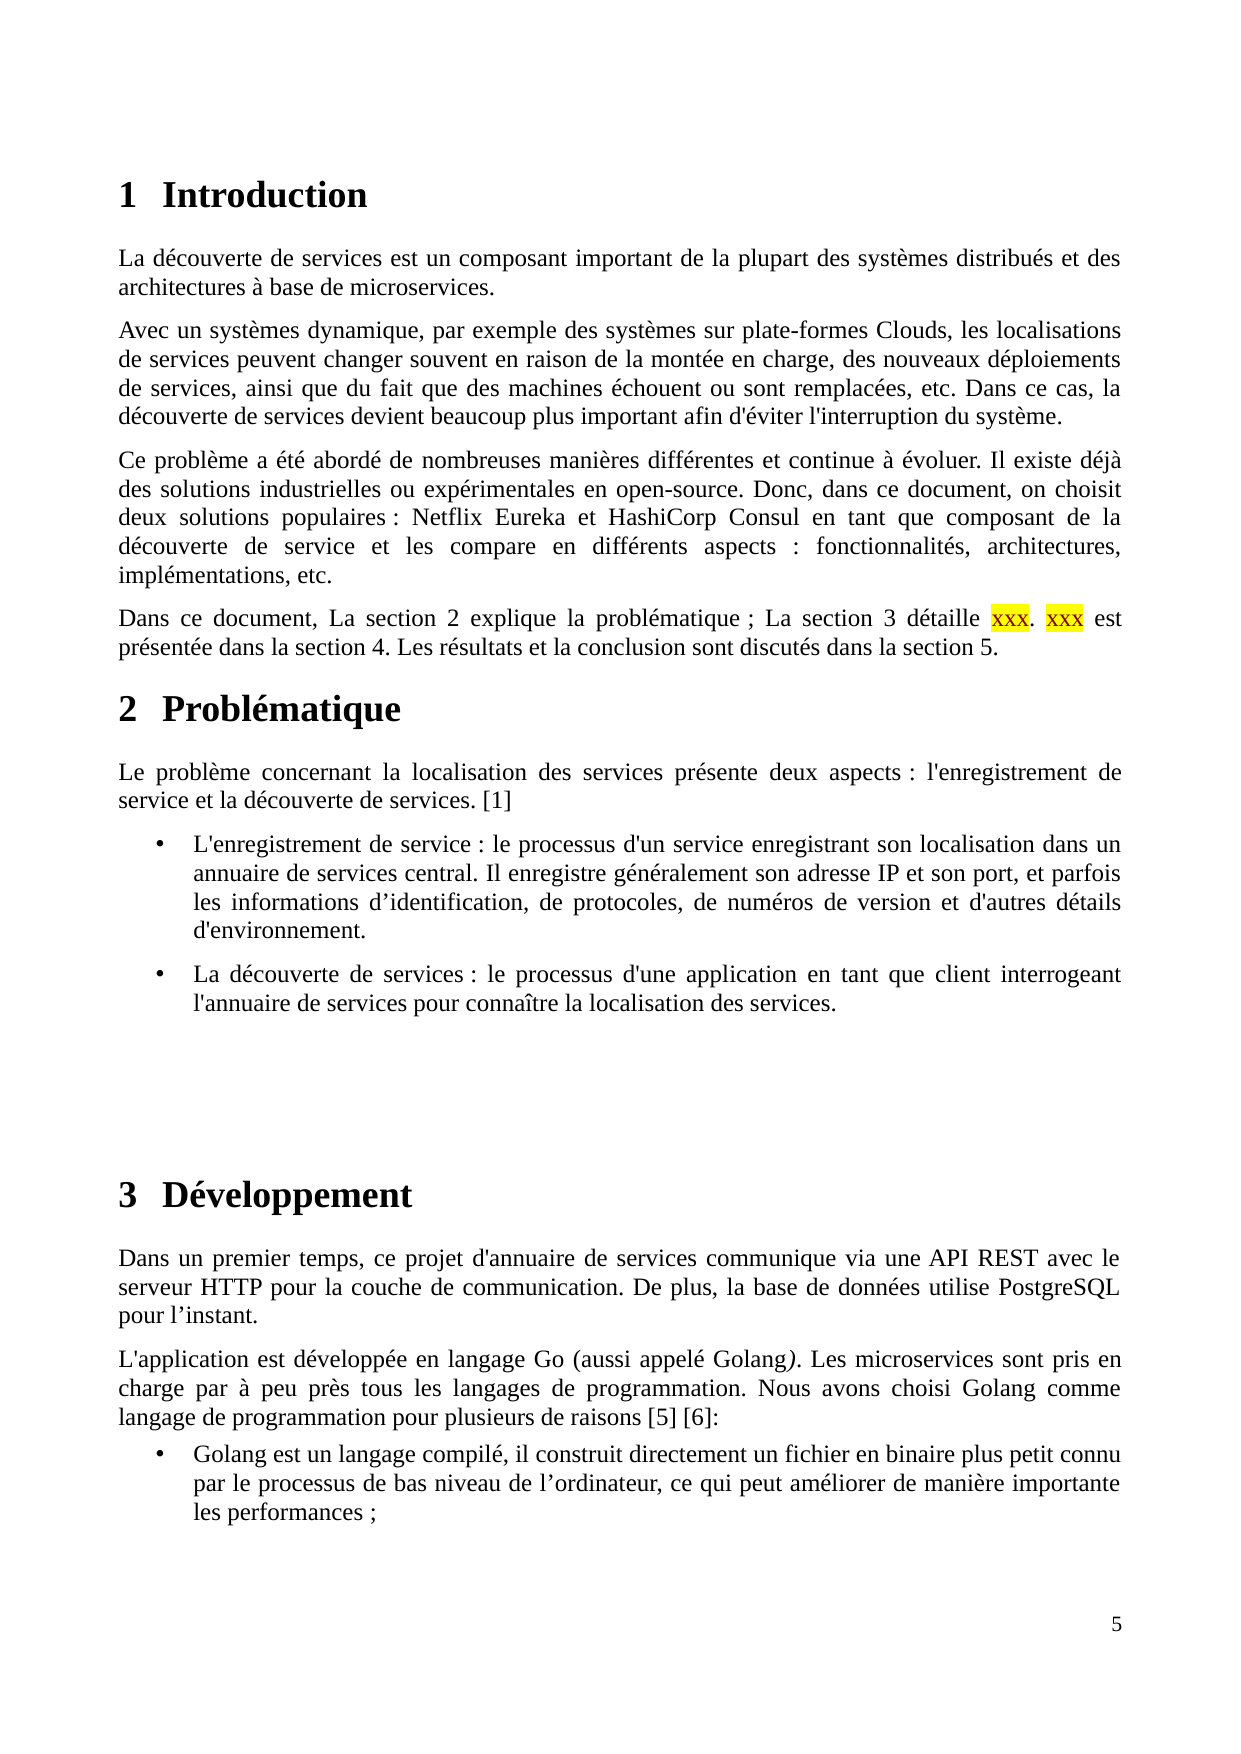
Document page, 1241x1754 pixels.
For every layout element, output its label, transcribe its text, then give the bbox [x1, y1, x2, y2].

text Ce problème a été abordé de nombreuses manières différentes et continue à évoluer. Il existe déjà des solutions industrielles ou expérimentales en open-source. Donc, dans ce document, on choisit deux solutions populaires : Netflix Eureka et HashiCorp Consul en tant que composant de la découverte de service et les compare en différents aspects : fonctionnalités, architectures, implémentations, etc. [118, 445, 1122, 589]
subtitle Problématique [118, 686, 1122, 729]
list Golang est un langage compilé, il construit directement un fichier en binaire plus petit connu par le processus de bas niveau de l’ordinateur, ce qui peut améliorer de manière importante les performances ; [156, 1439, 1122, 1525]
text Dans un premier temps, ce projet d'annuaire de services communique via une API REST avec le serveur HTTP pour la couche de communication. De plus, la base de données utilise PostgreSQL pour l’instant. [118, 1243, 1122, 1329]
text La découverte de services est un composant important de la plupart des systèmes distribués et des architectures à base de microservices. [118, 243, 1122, 300]
list L'enregistrement de service : le processus d'un service enregistrant son localisation dans un annuaire de services central. Il enregistre généralement son adresse IP et son port, et parfois les informations d’identification, de protocoles, de numéros de version et d'autres détails d'environnement. [156, 829, 1122, 944]
subtitle Introduction [118, 172, 1122, 216]
text Avec un systèmes dynamique, par exemple des systèmes sur plate-formes Clouds, les localisations de services peuvent changer souvent en raison de la montée en charge, des nouveaux déploiements de services, ainsi que du fait que des machines échouent ou sont remplacées, etc. Dans ce cas, la découverte de services devient beaucoup plus important afin d'éviter l'interruption du système. [118, 315, 1122, 430]
list La découverte de services : le processus d'une application en tant que client interrogeant l'annuaire de services pour connaître la localisation des services. [156, 959, 1122, 1016]
subtitle Développement [118, 1172, 1122, 1216]
text Le problème concernant la localisation des services présente deux aspects : l'enregistrement de service et la découverte de services. [1] [118, 757, 1122, 814]
text L'application est développée en langage Go (aussi appelé Golang). Les microservices sont pris en charge par à peu près tous les langages de programmation. Nous avons choisi Golang comme langage de programmation pour plusieurs de raisons [5] [6]: [118, 1344, 1122, 1430]
